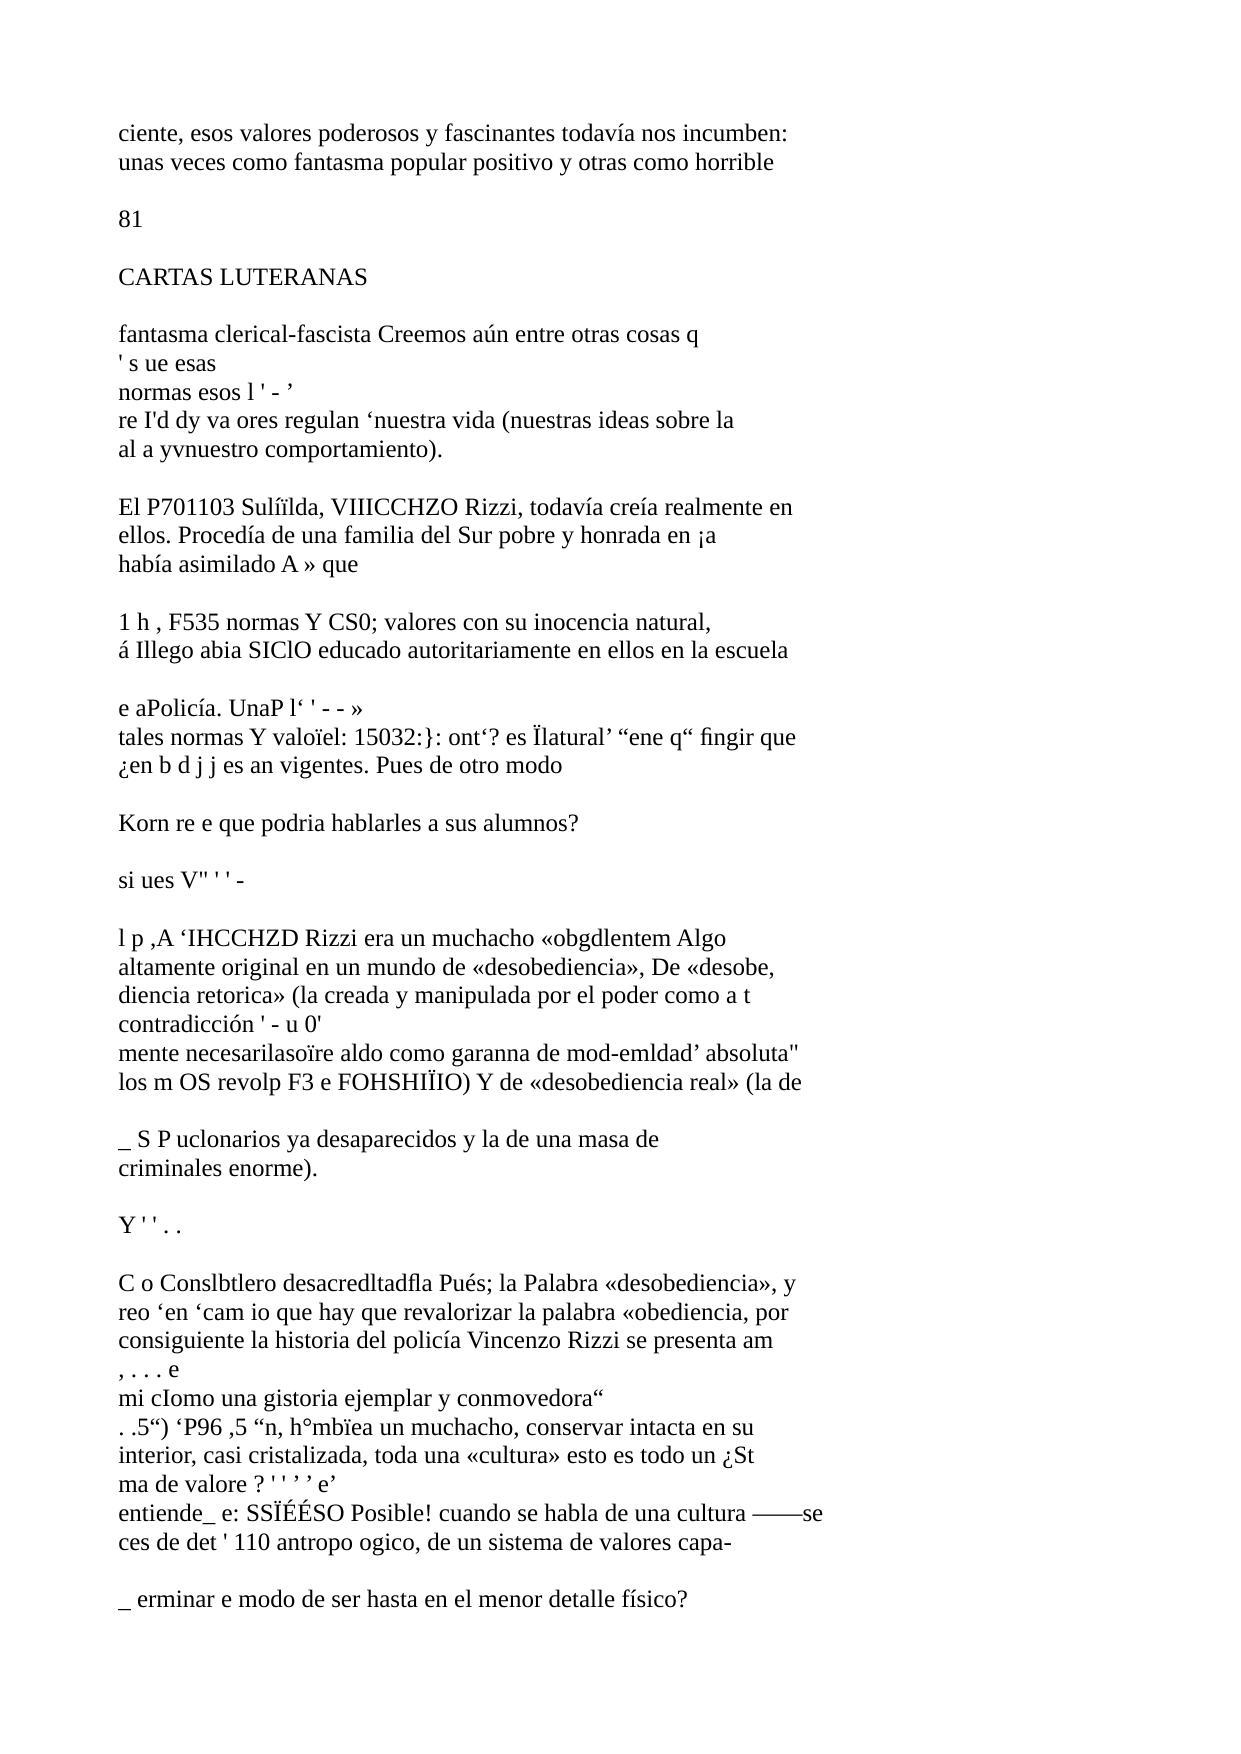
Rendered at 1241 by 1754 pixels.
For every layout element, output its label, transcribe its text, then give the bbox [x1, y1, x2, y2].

text criminales enorme). [118, 1153, 1122, 1182]
text Y ' ' . . [118, 1211, 1122, 1239]
text contradicción ' - u 0' [118, 1009, 1122, 1038]
text 1 h , F535 normas Y CS0; valores con su inocencia natural, [118, 607, 1122, 636]
text l p ,A ‘IHCCHZD Rizzi era un muchacho «obgdlentem Algo [118, 923, 1122, 952]
text e aPolicía. UnaP l‘ ' - - » [118, 693, 1122, 722]
text mente necesarilasoïre aldo como garanna de mod-emldad’ absoluta" [118, 1038, 1122, 1067]
text Korn re e que podria hablarles a sus alumnos? [118, 808, 1122, 837]
text ces de det ' 110 antropo ogico, de un sistema de valores capa- [118, 1527, 1122, 1556]
text interior, casi cristalizada, toda una «cultura» esto es todo un ¿St [118, 1441, 1122, 1469]
text consiguiente la historia del policía Vincenzo Rizzi se presenta am [118, 1326, 1122, 1354]
text unas veces como fantasma popular positivo y otras como horrible [118, 147, 1122, 176]
text los m OS revolp F3 e FOHSHIÏIO) Y de «desobediencia real» (la de [118, 1067, 1122, 1096]
text _ S P uclonarios ya desaparecidos y la de una masa de [118, 1124, 1122, 1153]
text había asimilado A » que [118, 549, 1122, 578]
text tales normas Y valoïel: 15032:}: ont‘? es Ïlatural’ “ene q“ ﬁngir que [118, 722, 1122, 751]
text ciente, esos valores poderosos y fascinantes todavía nos incumben: [118, 118, 1122, 147]
text El P701103 Sulíïlda, VIIICCHZO Rizzi, todavía creía realmente en [118, 492, 1122, 521]
text ' s ue esas [118, 348, 1122, 377]
text fantasma clerical-fascista Creemos aún entre otras cosas q [118, 319, 1122, 348]
text diencia retorica» (la creada y manipulada por el poder como a t [118, 981, 1122, 1009]
text CARTAS LUTERANAS [118, 262, 1122, 291]
text . .5“) ‘P96 ,5 “n, h°mbïea un muchacho, conservar intacta en su [118, 1412, 1122, 1441]
text _ erminar e modo de ser hasta en el menor detalle físico? [118, 1584, 1122, 1613]
text entiende_ e: SSÏÉÉSO Posible! cuando se habla de una cultura ——se [118, 1498, 1122, 1527]
text altamente original en un mundo de «desobediencia», De «desobe, [118, 952, 1122, 981]
text reo ‘en ‘cam io que hay que revalorizar la palabra «obediencia, por [118, 1297, 1122, 1326]
text re I'd dy va ores regulan ‘nuestra vida (nuestras ideas sobre la [118, 406, 1122, 434]
text 81 [118, 204, 1122, 233]
text ¿en b d j j es an vigentes. Pues de otro modo [118, 751, 1122, 779]
text á Illego abia SIClO educado autoritariamente en ellos en la escuela [118, 636, 1122, 664]
text , . . . e [118, 1354, 1122, 1383]
text al a yvnuestro comportamiento). [118, 434, 1122, 463]
text si ues V" ' ' - [118, 866, 1122, 894]
text ma de valore ? ' ' ’ ’ e’ [118, 1469, 1122, 1498]
text ellos. Procedía de una familia del Sur pobre y honrada en ¡a [118, 521, 1122, 549]
text mi cIomo una gistoria ejemplar y conmovedora“ [118, 1383, 1122, 1412]
text normas esos l ' - ’ [118, 377, 1122, 406]
text C o Conslbtlero desacredltadﬂa Pués; la Palabra «desobediencia», y [118, 1268, 1122, 1297]
